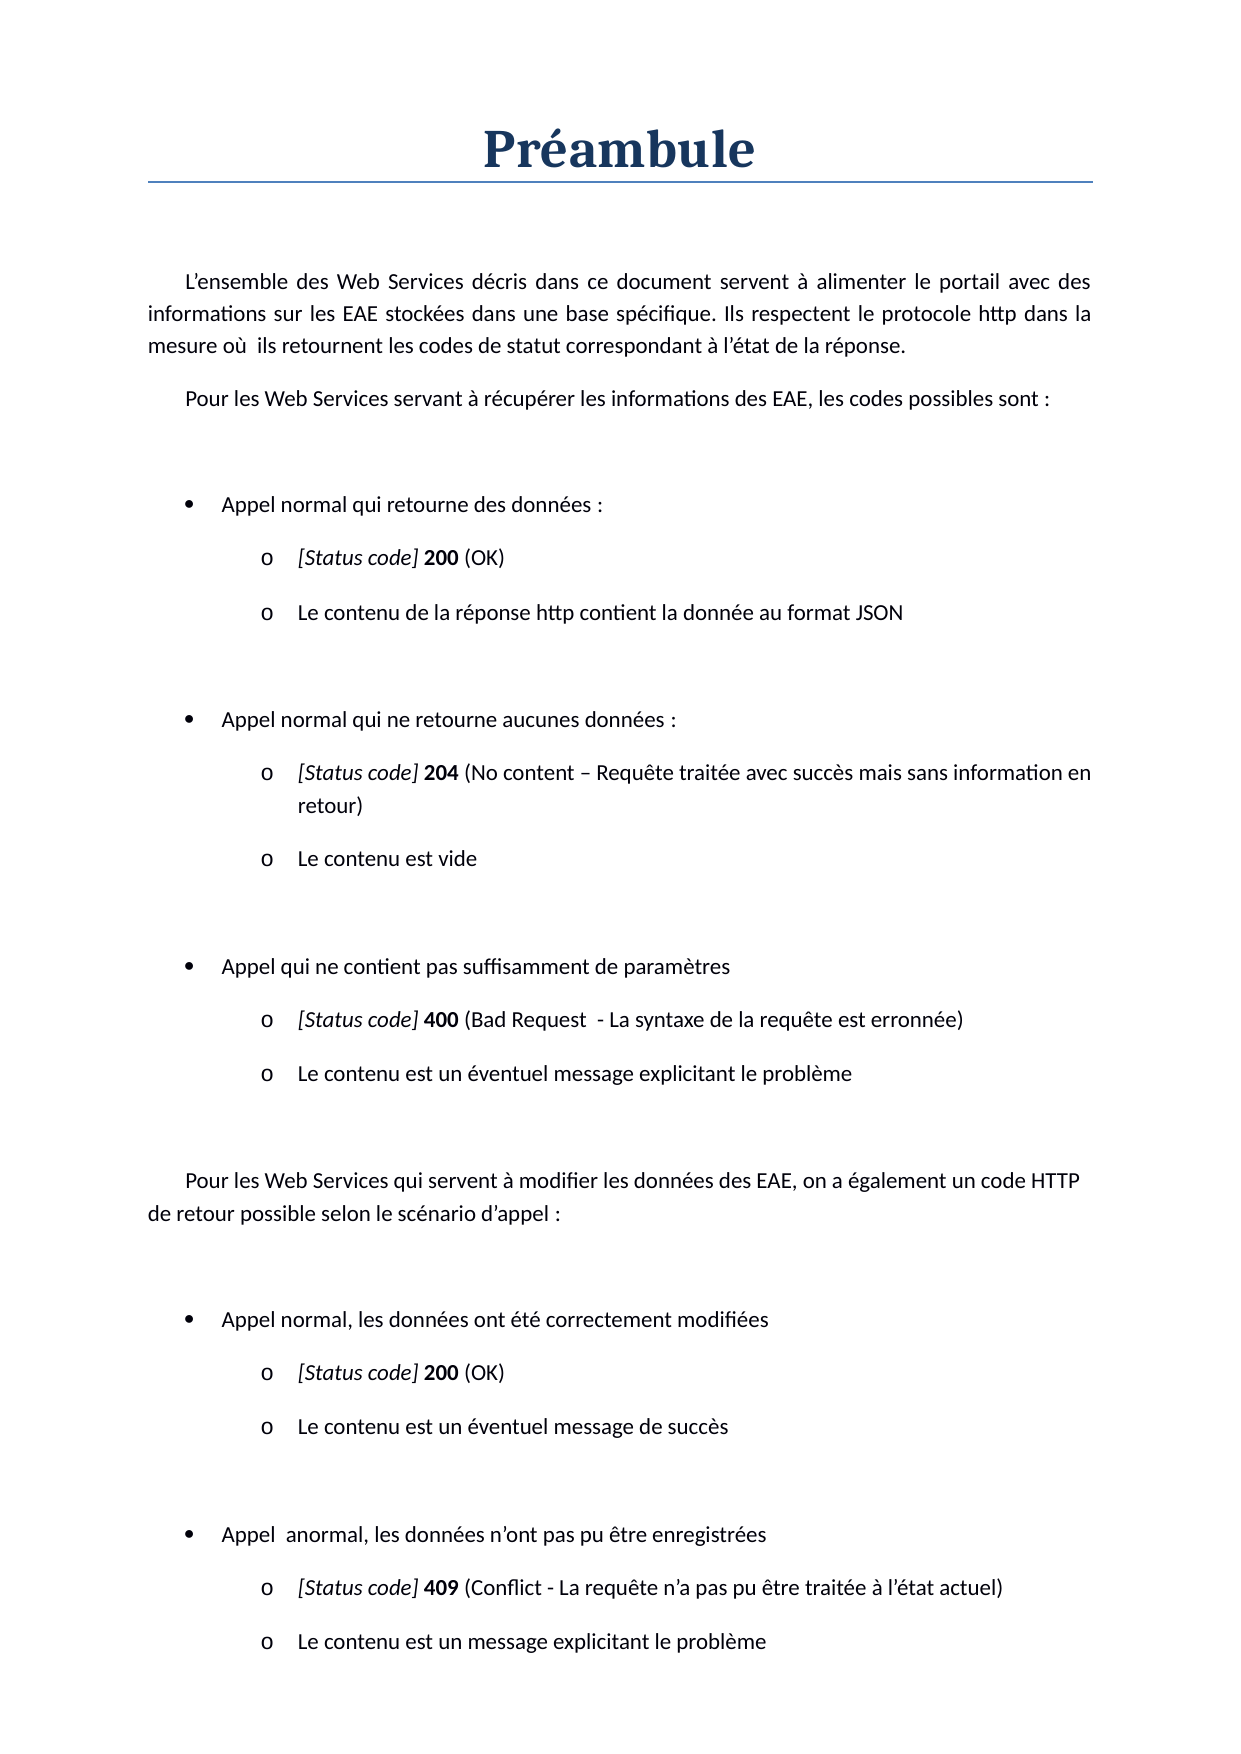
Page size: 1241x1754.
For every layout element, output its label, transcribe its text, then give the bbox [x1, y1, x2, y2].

list Appel anormal, les données n’ont pas pu être enregistrées [185, 1520, 1093, 1548]
list Appel normal qui ne retourne aucunes données : [185, 705, 1093, 733]
title Préambule [148, 118, 1093, 181]
list [Status code] 400 (Bad Request - La syntaxe de la requête est erronnée) [260, 1005, 1093, 1034]
list Appel normal qui retourne des données : [185, 490, 1093, 518]
list Le contenu est un message explicitant le problème [260, 1627, 1093, 1656]
list Le contenu de la réponse http contient la donnée au format JSON [260, 598, 1093, 627]
list [Status code] 204 (No content – Requête traitée avec succès mais sans information en retour) [260, 758, 1093, 819]
list [Status code] 200 (OK) [260, 1358, 1093, 1387]
list Le contenu est un éventuel message de succès [260, 1412, 1093, 1441]
list Le contenu est un éventuel message explicitant le problème [260, 1059, 1093, 1088]
text Pour les Web Services servant à récupérer les informations des EAE, les codes possibles sont : [148, 384, 1093, 412]
list [Status code] 409 (Conflict - La requête n’a pas pu être traitée à l’état actuel) [260, 1573, 1093, 1602]
text Pour les Web Services qui servent à modifier les données des EAE, on a également un code HTTP de retour possible selon le scénario d’appel : [148, 1167, 1093, 1227]
list Appel qui ne contient pas suffisamment de paramètres [185, 952, 1093, 980]
text L’ensemble des Web Services décris dans ce document servent à alimenter le portail avec des informations sur les EAE stockées dans une base spécifique. Ils respectent le protocole http dans la mesure où ils retournent les codes de statut correspondant à l’état de la réponse. [148, 267, 1093, 359]
list Le contenu est vide [260, 844, 1093, 874]
list [Status code] 200 (OK) [260, 543, 1093, 572]
list Appel normal, les données ont été correctement modifiées [185, 1305, 1093, 1333]
